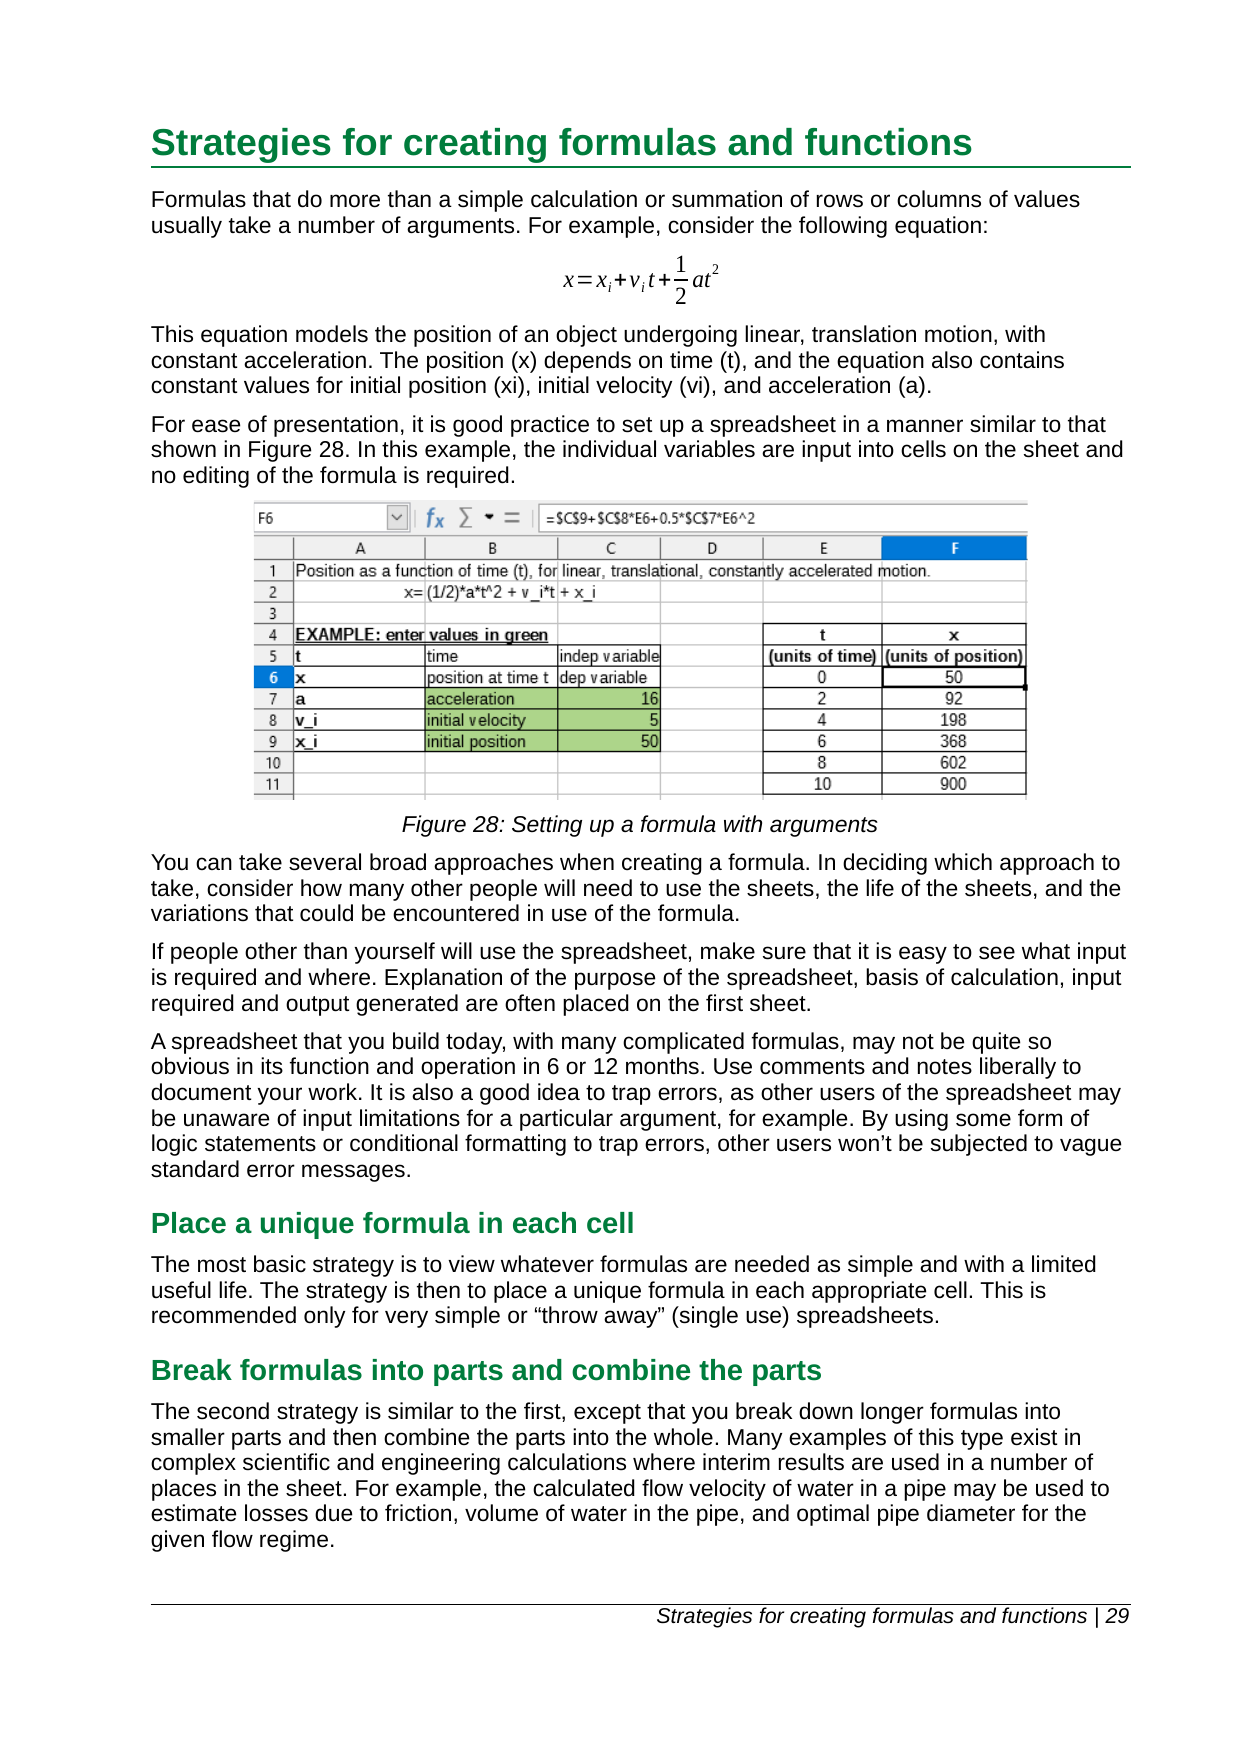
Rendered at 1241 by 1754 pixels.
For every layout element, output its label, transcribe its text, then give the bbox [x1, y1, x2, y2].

text Formulas that do more than a simple calculation or summation of rows or columns of values usually take a number of arguments. For example, consider the following equation: [151, 187, 1131, 238]
text This equation models the position of an object undergoing linear, translation motion, with constant acceleration. The position (x) depends on time (t), and the equation also contains constant values for initial position (xi), initial velocity (vi), and acceleration (a). [151, 322, 1131, 399]
picture [253, 500, 1028, 800]
subtitle Break formulas into parts and combine the parts [151, 1353, 1131, 1386]
text The second strategy is similar to the first, except that you break down longer formulas into smaller parts and then combine the parts into the whole. Many examples of this type exist in complex scientific and engineering calculations where interim results are used in a number of places in the sheet. For example, the calculated flow velocity of water in a pipe may be used to estimate losses due to friction, volume of water in the pipe, and optimal pipe diameter for the given flow regime. [151, 1398, 1131, 1552]
text If people other than yourself will use the spreadsheet, make sure that it is easy to see what input is required and where. Explanation of the purpose of the spreadsheet, basis of calculation, input required and output generated are often placed on the first sheet. [151, 939, 1131, 1016]
subtitle Strategies for creating formulas and functions [151, 121, 1131, 166]
text For ease of presentation, it is good practice to set up a spreadsheet in a manner similar to that shown in Figure 28. In this example, the individual variables are input into cells on the sheet and no editing of the formula is required. [151, 411, 1131, 488]
text You can take several broad approaches when creating a formula. In deciding which approach to take, consider how many other people will need to use the sheets, the life of the sheets, and the variations that could be encountered in use of the formula. [151, 849, 1131, 926]
subtitle Place a unique formula in each cell [151, 1207, 1131, 1239]
text The most basic strategy is to view whatever formulas are needed as simple and with a limited useful life. The strategy is then to place a unique formula in each appropriate cell. This is recommended only for very simple or “throw away” (single use) spreadsheets. [151, 1252, 1131, 1329]
text Figure 28: Setting up a formula with arguments [254, 812, 1028, 837]
text A spreadsheet that you build today, with many complicated formulas, may not be quite so obvious in its function and operation in 6 or 12 months. Use comments and notes liberally to document your work. It is also a good idea to trap errors, as other users of the spreadsheet may be unaware of input limitations for a particular argument, for example. By using some form of logic statements or conditional formatting to trap errors, other users won’t be subjected to vague standard error messages. [151, 1028, 1131, 1182]
